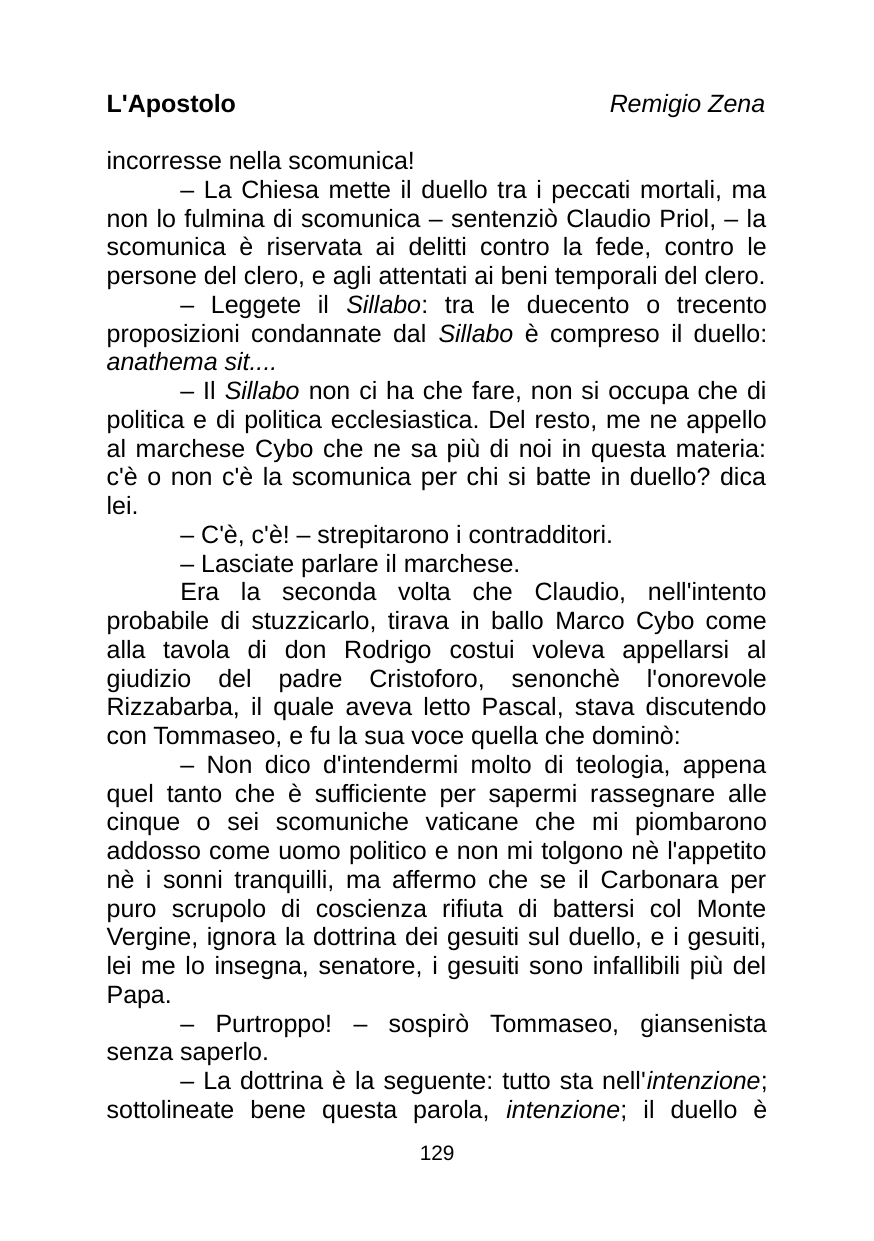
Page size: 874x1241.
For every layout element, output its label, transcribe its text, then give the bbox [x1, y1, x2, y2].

text – Lasciate parlare il marchese. [106, 549, 768, 577]
text – C'è, c'è! – strepitarono i contradditori. [106, 520, 768, 549]
text – Non dico d'intendermi molto di teologia, appena quel tanto che è sufficiente per sapermi rassegnare alle cinque o sei scomuniche vaticane che mi piombarono addosso come uomo politico e non mi tolgono nè l'appetito nè i sonni tranquilli, ma affermo che se il Carbonara per puro scrupolo di coscienza rifiuta di battersi col Monte Vergine, ignora la dottrina dei gesuiti sul duello, e i gesuiti, lei me lo insegna, senatore, i gesuiti sono infallibili più del Papa. [106, 750, 768, 1009]
text incorresse nella scomunica! [106, 146, 768, 175]
text – Il Sillabo non ci ha che fare, non si occupa che di politica e di politica ecclesiastica. Del resto, me ne appello al marchese Cybo che ne sa più di noi in questa materia: c'è o non c'è la scomunica per chi si batte in duello? dica lei. [106, 376, 768, 520]
text – Leggete il Sillabo: tra le duecento o trecento proposizioni condannate dal Sillabo è compreso il duello: anathema sit.... [106, 290, 768, 376]
text – Purtroppo! – sospirò Tommaseo, giansenista senza saperlo. [106, 1009, 768, 1066]
text – La Chiesa mette il duello tra i peccati mortali, ma non lo fulmina di scomunica – sentenziò Claudio Priol, – la scomunica è riservata ai delitti contro la fede, contro le persone del clero, e agli attentati ai beni temporali del clero. [106, 175, 768, 290]
text – La dottrina è la seguente: tutto sta nell'intenzione; sottolineate bene questa parola, intenzione; il duello è [106, 1066, 768, 1124]
text Era la seconda volta che Claudio, nell'intento probabile di stuzzicarlo, tirava in ballo Marco Cybo come alla tavola di don Rodrigo costui voleva appellarsi al giudizio del padre Cristoforo, senonchè l'onorevole Rizzabarba, il quale aveva letto Pascal, stava discutendo con Tommaseo, e fu la sua voce quella che dominò: [106, 577, 768, 750]
